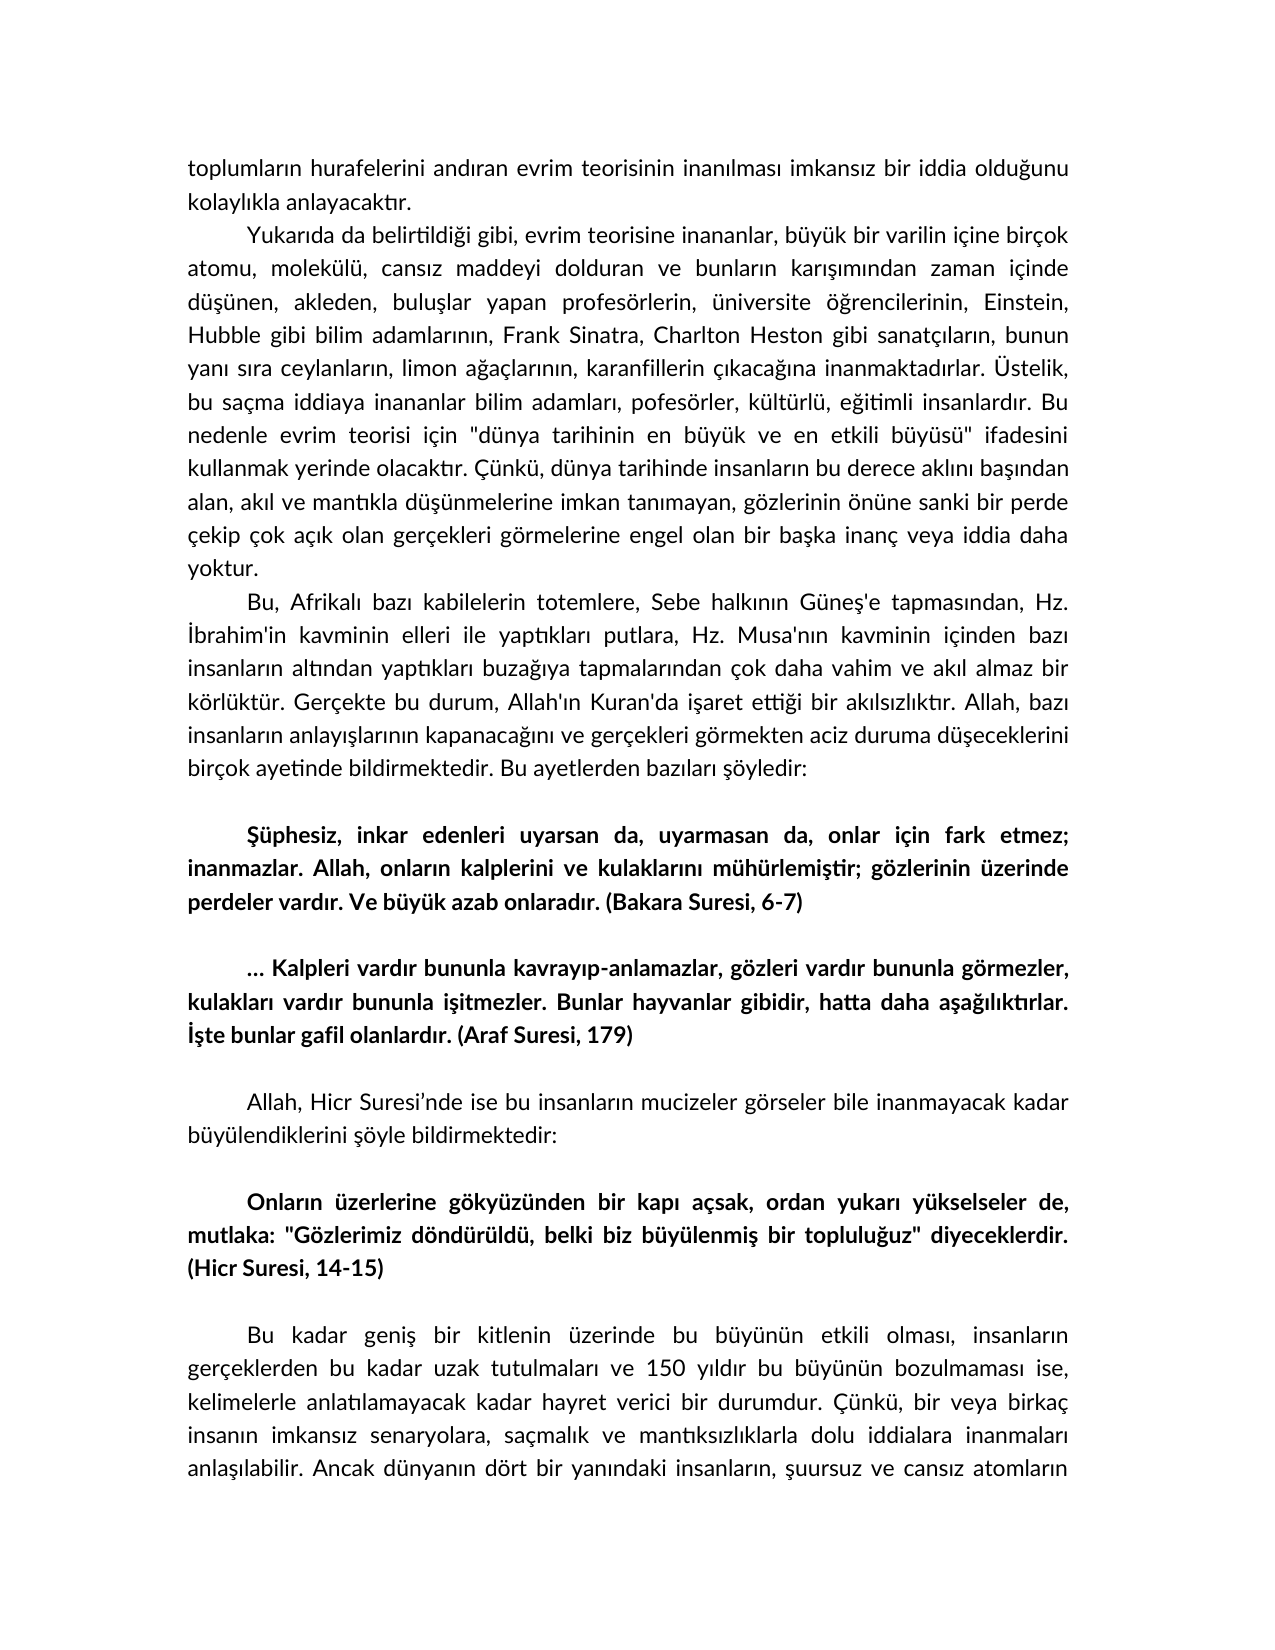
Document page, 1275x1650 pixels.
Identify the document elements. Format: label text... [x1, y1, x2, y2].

text Bu, Afrikalı bazı kabilelerin totemlere, Sebe halkının Güneş'e tapmasından, Hz. İbrahim'in kavminin elleri ile yaptıkları putlara, Hz. Musa'nın kavminin içinden bazı insanların altından yaptıkları buzağıya tapmalarından çok daha vahim ve akıl almaz bir körlüktür. Gerçekte bu durum, Allah'ın Kuran'da işaret ettiği bir akılsızlıktır. Allah, bazı insanların anlayışlarının kapanacağını ve gerçekleri görmekten aciz duruma düşeceklerini birçok ayetinde bildirmektedir. Bu ayetlerden bazıları şöyledir: [187, 583, 1070, 783]
text toplumların hurafelerini andıran evrim teorisinin inanılması imkansız bir iddia olduğunu kolaylıkla anlayacaktır. [187, 150, 1070, 217]
text … Kalpleri vardır bununla kavrayıp-anlamazlar, gözleri vardır bununla görmezler, kulakları vardır bununla işitmezler. Bunlar hayvanlar gibidir, hatta daha aşağılıktırlar. İşte bunlar gafil olanlardır. (Araf Suresi, 179) [187, 950, 1070, 1050]
text Bu kadar geniş bir kitlenin üzerinde bu büyünün etkili olması, insanların gerçeklerden bu kadar uzak tutulmaları ve 150 yıldır bu büyünün bozulmaması ise, kelimelerle anlatılamayacak kadar hayret verici bir durumdur. Çünkü, bir veya birkaç insanın imkansız senaryolara, saçmalık ve mantıksızlıklarla dolu iddialara inanmaları anlaşılabilir. Ancak dünyanın dört bir yanındaki insanların, şuursuz ve cansız atomların [187, 1317, 1070, 1483]
text Allah, Hicr Suresi’nde ise bu insanların mucizeler görseler bile inanmayacak kadar büyülendiklerini şöyle bildirmektedir: [187, 1083, 1070, 1150]
text Onların üzerlerine gökyüzünden bir kapı açsak, ordan yukarı yükselseler de, mutlaka: "Gözlerimiz döndürüldü, belki biz büyülenmiş bir topluluğuz" diyeceklerdir. (Hicr Suresi, 14-15) [187, 1183, 1070, 1283]
text Yukarıda da belirtildiği gibi, evrim teorisine inananlar, büyük bir varilin içine birçok atomu, molekülü, cansız maddeyi dolduran ve bunların karışımından zaman içinde düşünen, akleden, buluşlar yapan profesörlerin, üniversite öğrencilerinin, Einstein, Hubble gibi bilim adamlarının, Frank Sinatra, Charlton Heston gibi sanatçıların, bunun yanı sıra ceylanların, limon ağaçlarının, karanfillerin çıkacağına inanmaktadırlar. Üstelik, bu saçma iddiaya inananlar bilim adamları, pofesörler, kültürlü, eğitimli insanlardır. Bu nedenle evrim teorisi için "dünya tarihinin en büyük ve en etkili büyüsü" ifadesini kullanmak yerinde olacaktır. Çünkü, dünya tarihinde insanların bu derece aklını başından alan, akıl ve mantıkla düşünmelerine imkan tanımayan, gözlerinin önüne sanki bir perde çekip çok açık olan gerçekleri görmelerine engel olan bir başka inanç veya iddia daha yoktur. [187, 217, 1070, 583]
text Şüphesiz, inkar edenleri uyarsan da, uyarmasan da, onlar için fark etmez; inanmazlar. Allah, onların kalplerini ve kulaklarını mühürlemiştir; gözlerinin üzerinde perdeler vardır. Ve büyük azab onlaradır. (Bakara Suresi, 6-7) [187, 817, 1070, 917]
